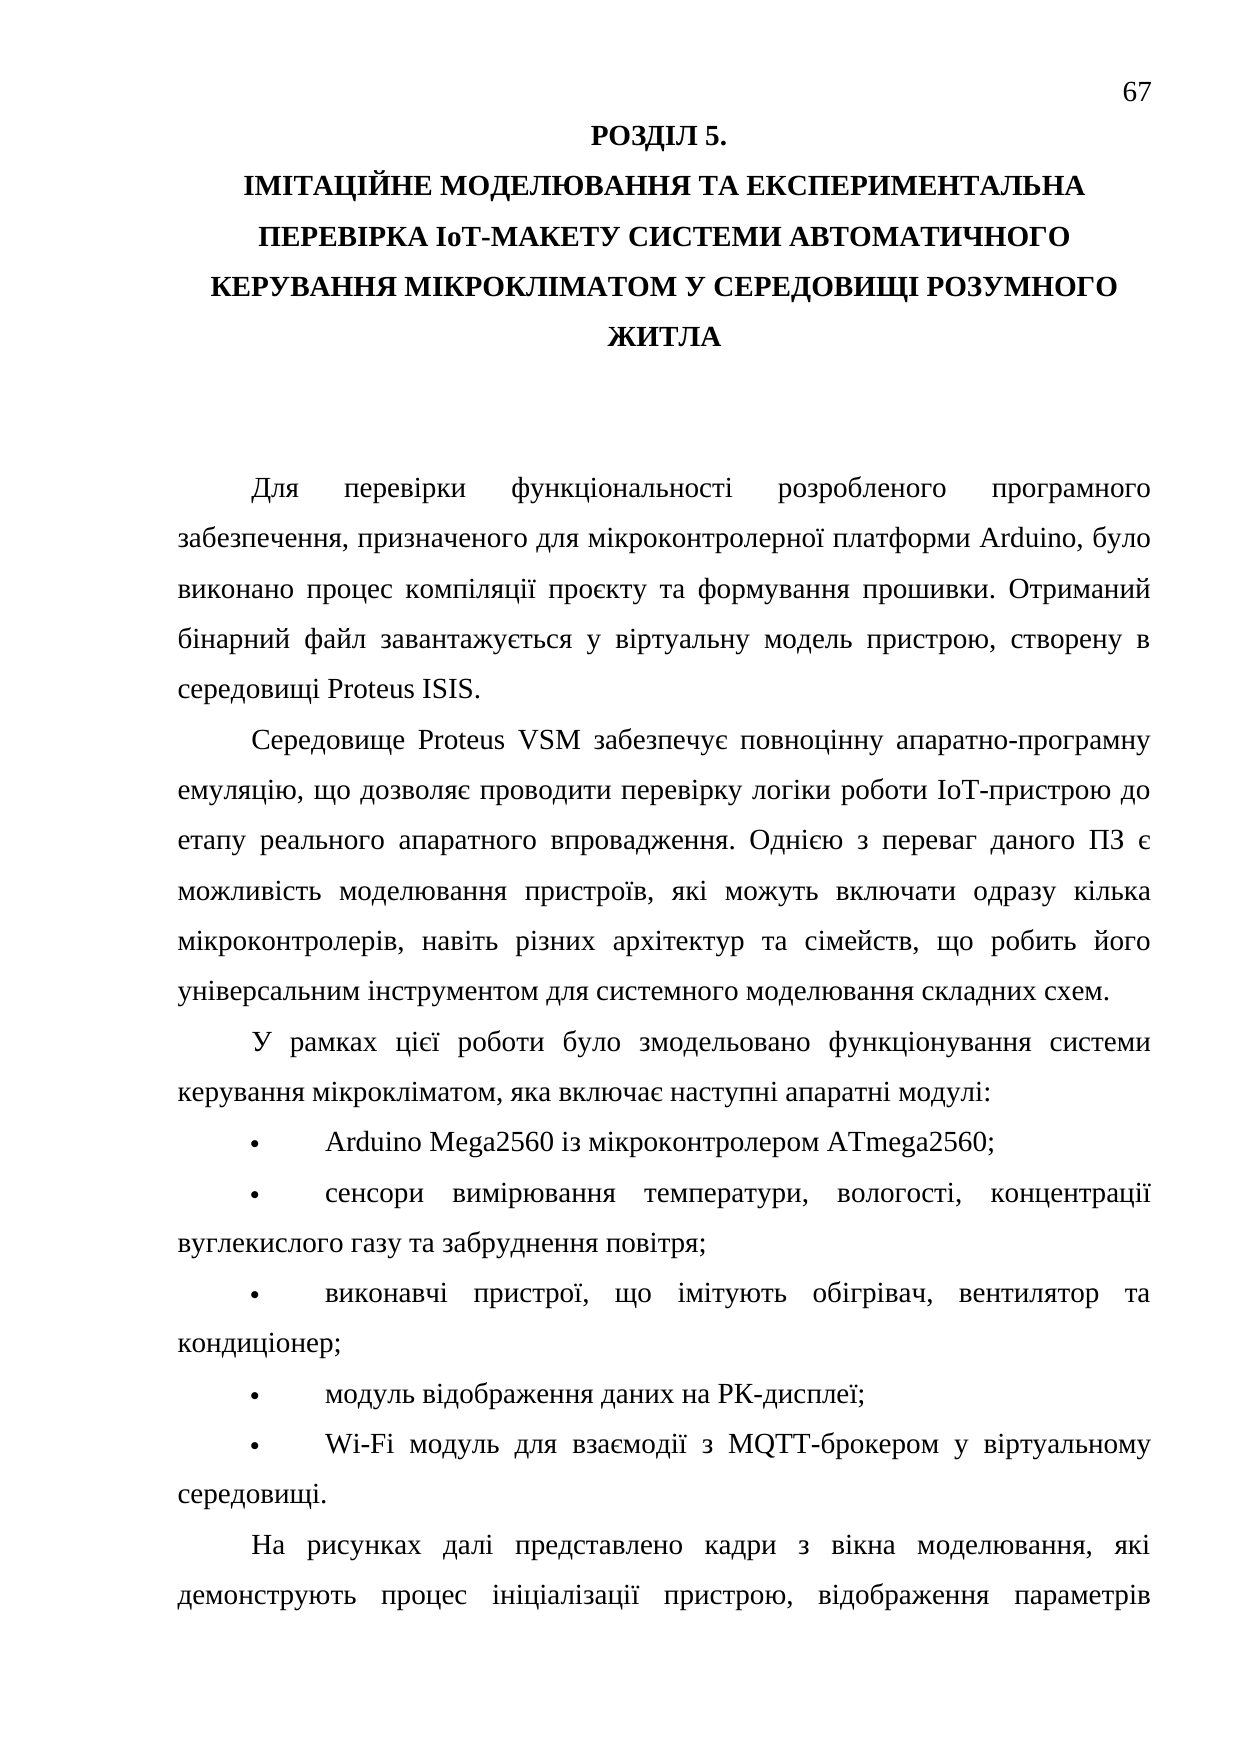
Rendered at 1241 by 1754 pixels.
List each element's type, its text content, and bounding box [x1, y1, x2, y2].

list сенсори вимірювання температури, вологості, концентрації вуглекислого газу та забруднення повітря; [177, 1175, 1152, 1258]
list виконавчі пристрої, що імітують обігрівач, вентилятор та кондиціонер; [177, 1275, 1152, 1359]
text На рисунках далі представлено кадри з вікна моделювання, які демонструють процес ініціалізації пристрою, відображення параметрів [177, 1527, 1152, 1611]
subtitle РОЗДІЛ 5. [177, 118, 1152, 152]
text Середовище Proteus VSM забезпечує повноцінну апаратно-програмну емуляцію, що дозволяє проводити перевірку логіки роботи IoT-пристрою до етапу реального апаратного впровадження. Однією з переваг даного ПЗ є можливість моделювання пристроїв, які можуть включати одразу кілька мікроконтролерів, навіть різних архітектур та сімейств, що робить його універсальним інструментом для системного моделювання складних схем. [177, 722, 1152, 1007]
subtitle ІМІТАЦІЙНЕ МОДЕЛЮВАННЯ ТА ЕКСПЕРИМЕНТАЛЬНА ПЕРЕВІРКА IoT-МАКЕТУ СИСТЕМИ АВТОМАТИЧНОГО КЕРУВАННЯ МІКРОКЛІМАТОМ У СЕРЕДОВИЩІ РОЗУМНОГО ЖИТЛА [177, 168, 1152, 353]
text У рамках цієї роботи було змодельовано функціонування системи керування мікрокліматом, яка включає наступні апаратні модулі: [177, 1024, 1152, 1108]
list модуль відображення даних на РК-дисплеї; [177, 1376, 1152, 1409]
list Wi-Fi модуль для взаємодії з MQTT-брокером у віртуальному середовищі. [177, 1426, 1152, 1510]
list Arduino Mega2560 із мікроконтролером ATmega2560; [177, 1124, 1152, 1158]
text Для перевірки функціональності розробленого програмного забезпечення, призначеного для мікроконтролерної платформи Arduino, було виконано процес компіляції проєкту та формування прошивки. Отриманий бінарний файл завантажується у віртуальну модель пристрою, створену в середовищі Proteus ISIS. [177, 470, 1152, 705]
